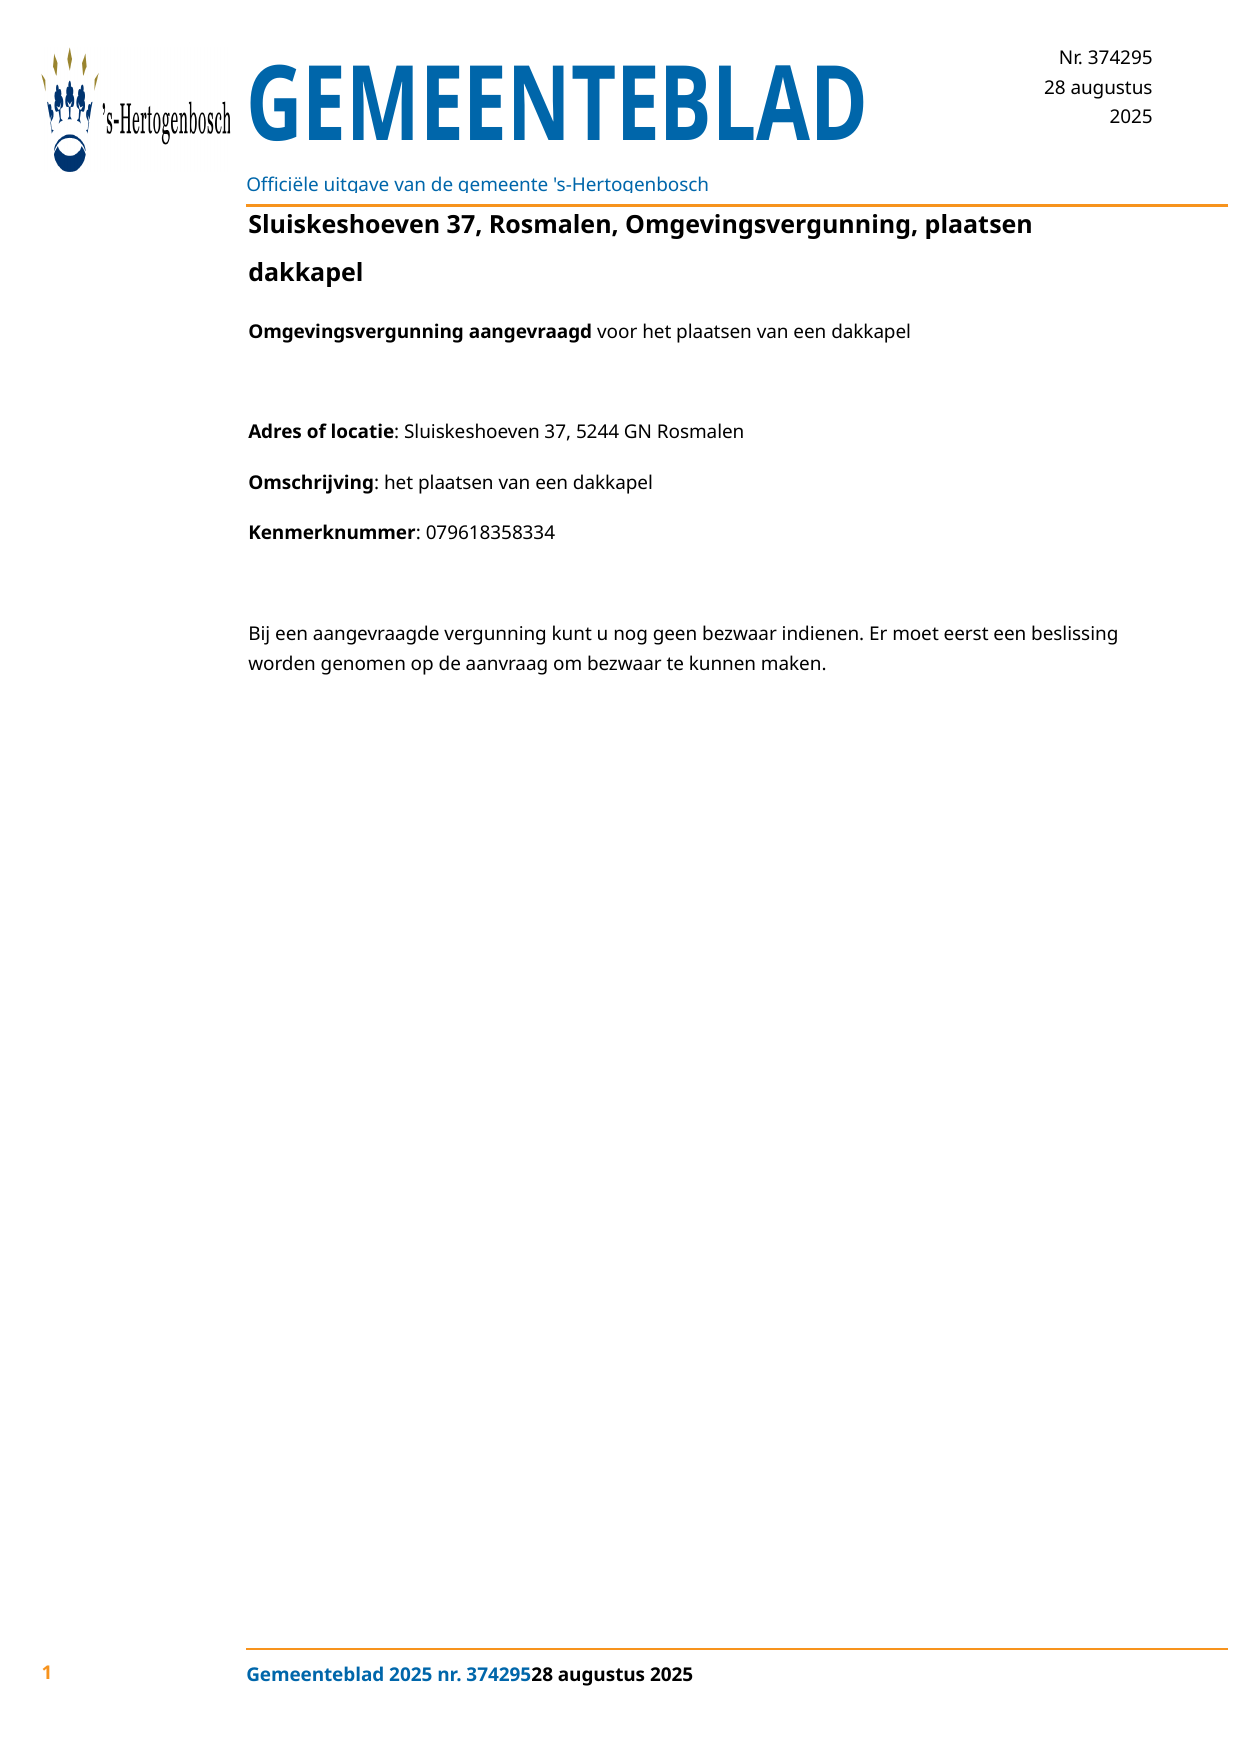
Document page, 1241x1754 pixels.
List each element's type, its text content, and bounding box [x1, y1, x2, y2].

text Adres of locatie: Sluiskeshoeven 37, 5244 GN Rosmalen [248, 419, 1152, 444]
picture [41, 47, 231, 172]
text Kenmerknummer: 079618358334 [248, 519, 1152, 545]
text Omgevingsvergunning aangevraagd voor het plaatsen van een dakkapel [248, 318, 1152, 344]
text Omschrijving: het plaatsen van een dakkapel [248, 469, 1152, 495]
text Bij een aangevraagde vergunning kunt u nog geen bezwaar indienen. Er moet eerst een beslissing worden genomen op de aanvraag om bezwaar te kunnen maken. [248, 620, 1152, 676]
text Sluiskeshoeven 37, Rosmalen, Omgevingsvergunning, plaatsen dakkapel [248, 207, 1152, 288]
